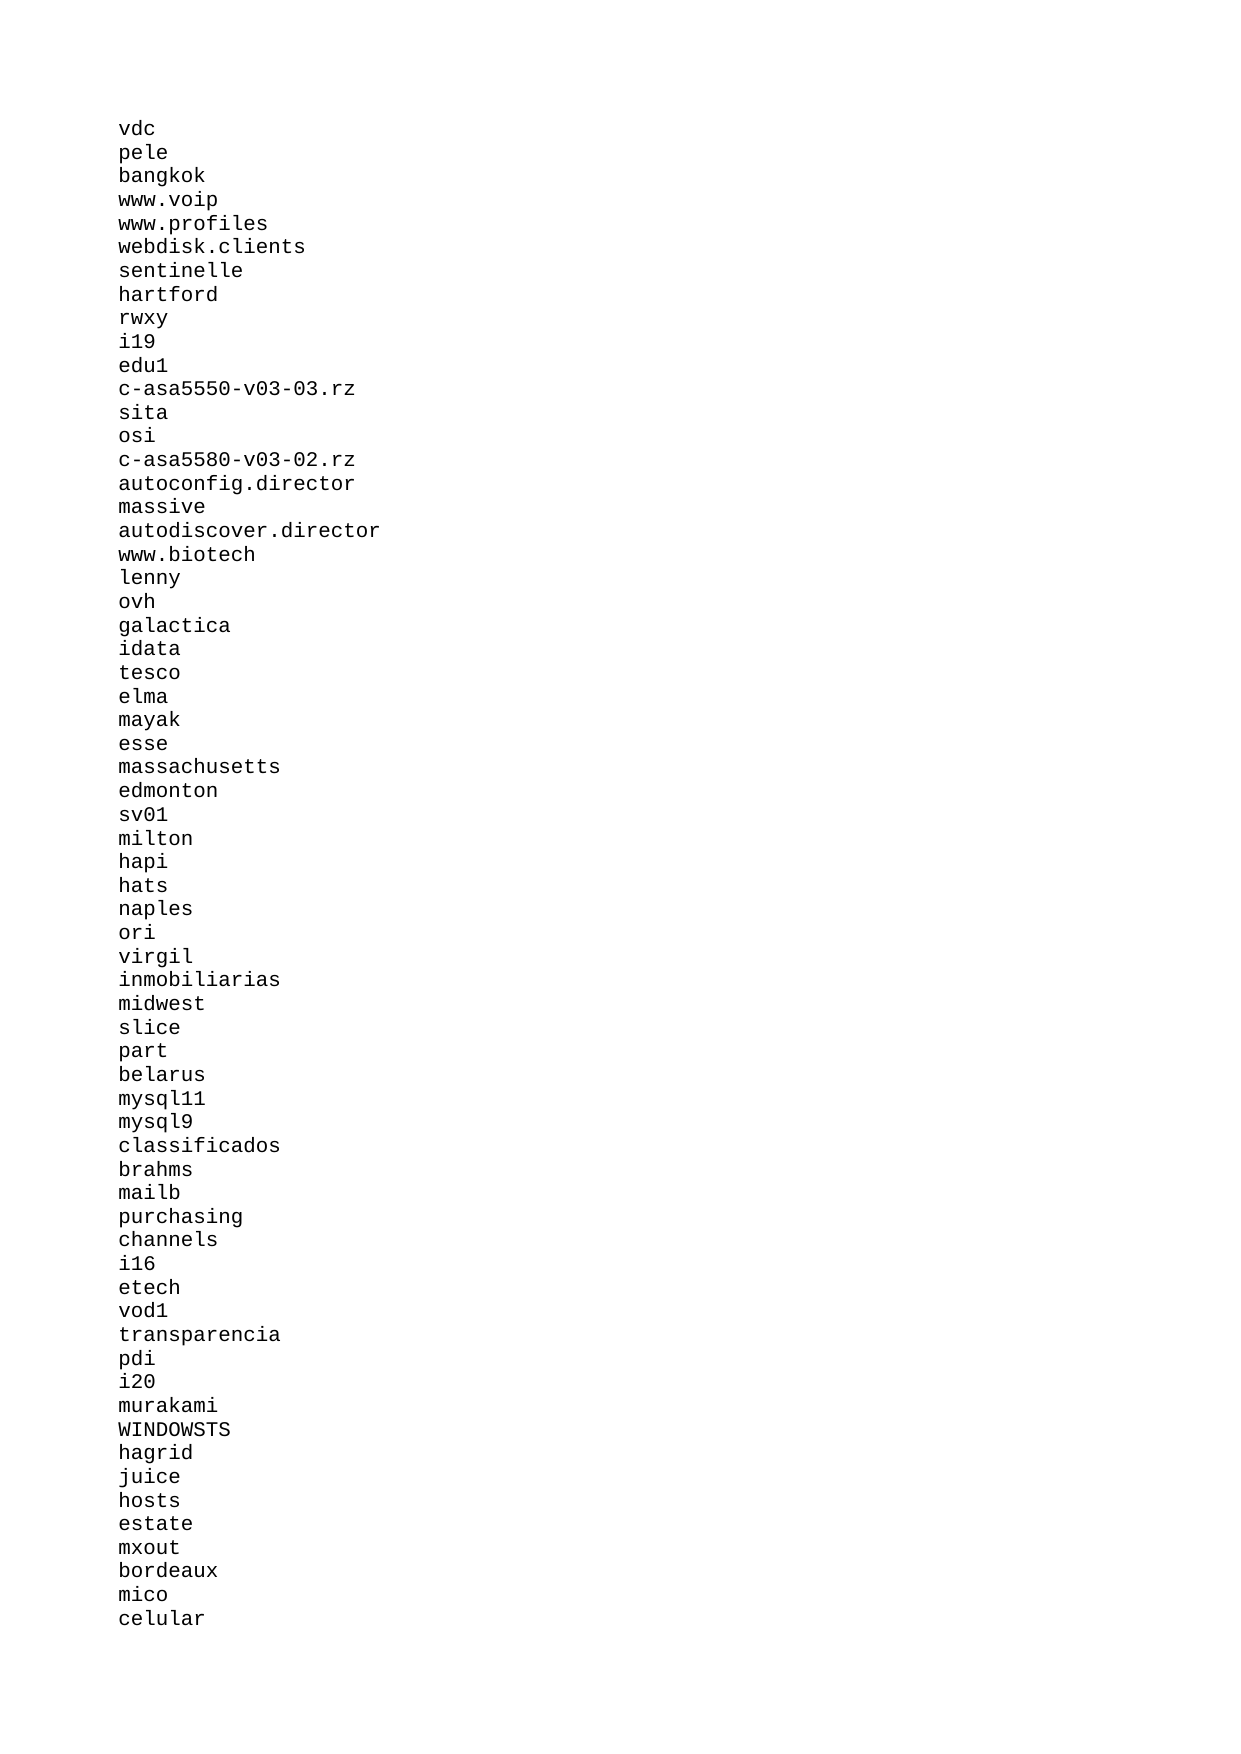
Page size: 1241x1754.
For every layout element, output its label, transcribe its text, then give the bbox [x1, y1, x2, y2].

text WINDOWSTS [118, 1419, 1122, 1442]
text www.voip [118, 189, 1122, 213]
text vod1 [118, 1300, 1122, 1324]
text etech [118, 1277, 1122, 1300]
text autoconfig.director [118, 473, 1122, 496]
text celular [118, 1608, 1122, 1631]
text rwxy [118, 307, 1122, 331]
text ovh [118, 591, 1122, 615]
text hosts [118, 1489, 1122, 1513]
text pele [118, 142, 1122, 165]
text virgil [118, 946, 1122, 969]
text i19 [118, 331, 1122, 354]
text osi [118, 426, 1122, 449]
text naples [118, 898, 1122, 922]
text bordeaux [118, 1561, 1122, 1584]
text c-asa5550-v03-03.rz [118, 378, 1122, 402]
text belarus [118, 1064, 1122, 1088]
text milton [118, 827, 1122, 851]
text sentinelle [118, 260, 1122, 284]
text massachusetts [118, 757, 1122, 780]
text part [118, 1040, 1122, 1064]
text mico [118, 1584, 1122, 1608]
text hapi [118, 851, 1122, 875]
text bangkok [118, 165, 1122, 189]
text sita [118, 402, 1122, 426]
text galactica [118, 615, 1122, 638]
text mayak [118, 709, 1122, 733]
text esse [118, 733, 1122, 757]
text www.biotech [118, 544, 1122, 567]
text massive [118, 496, 1122, 520]
text estate [118, 1513, 1122, 1537]
text ori [118, 922, 1122, 946]
text transparencia [118, 1324, 1122, 1348]
text slice [118, 1017, 1122, 1040]
text juice [118, 1466, 1122, 1489]
text pdi [118, 1348, 1122, 1371]
text sv01 [118, 804, 1122, 827]
text hagrid [118, 1442, 1122, 1466]
text channels [118, 1229, 1122, 1253]
text www.profiles [118, 213, 1122, 236]
text inmobiliarias [118, 969, 1122, 993]
text classificados [118, 1135, 1122, 1158]
text webdisk.clients [118, 236, 1122, 260]
text mysql11 [118, 1088, 1122, 1111]
text edmonton [118, 780, 1122, 804]
text tesco [118, 662, 1122, 686]
text elma [118, 686, 1122, 709]
text brahms [118, 1158, 1122, 1182]
text murakami [118, 1395, 1122, 1419]
text mailb [118, 1182, 1122, 1206]
text midwest [118, 993, 1122, 1017]
text vdc [118, 118, 1122, 142]
text i20 [118, 1371, 1122, 1395]
text c-asa5580-v03-02.rz [118, 449, 1122, 473]
text hartford [118, 284, 1122, 307]
text autodiscover.director [118, 520, 1122, 544]
text mysql9 [118, 1111, 1122, 1135]
text purchasing [118, 1206, 1122, 1229]
text edu1 [118, 354, 1122, 378]
text mxout [118, 1537, 1122, 1561]
text i16 [118, 1253, 1122, 1277]
text hats [118, 875, 1122, 898]
text lenny [118, 567, 1122, 591]
text idata [118, 638, 1122, 662]
